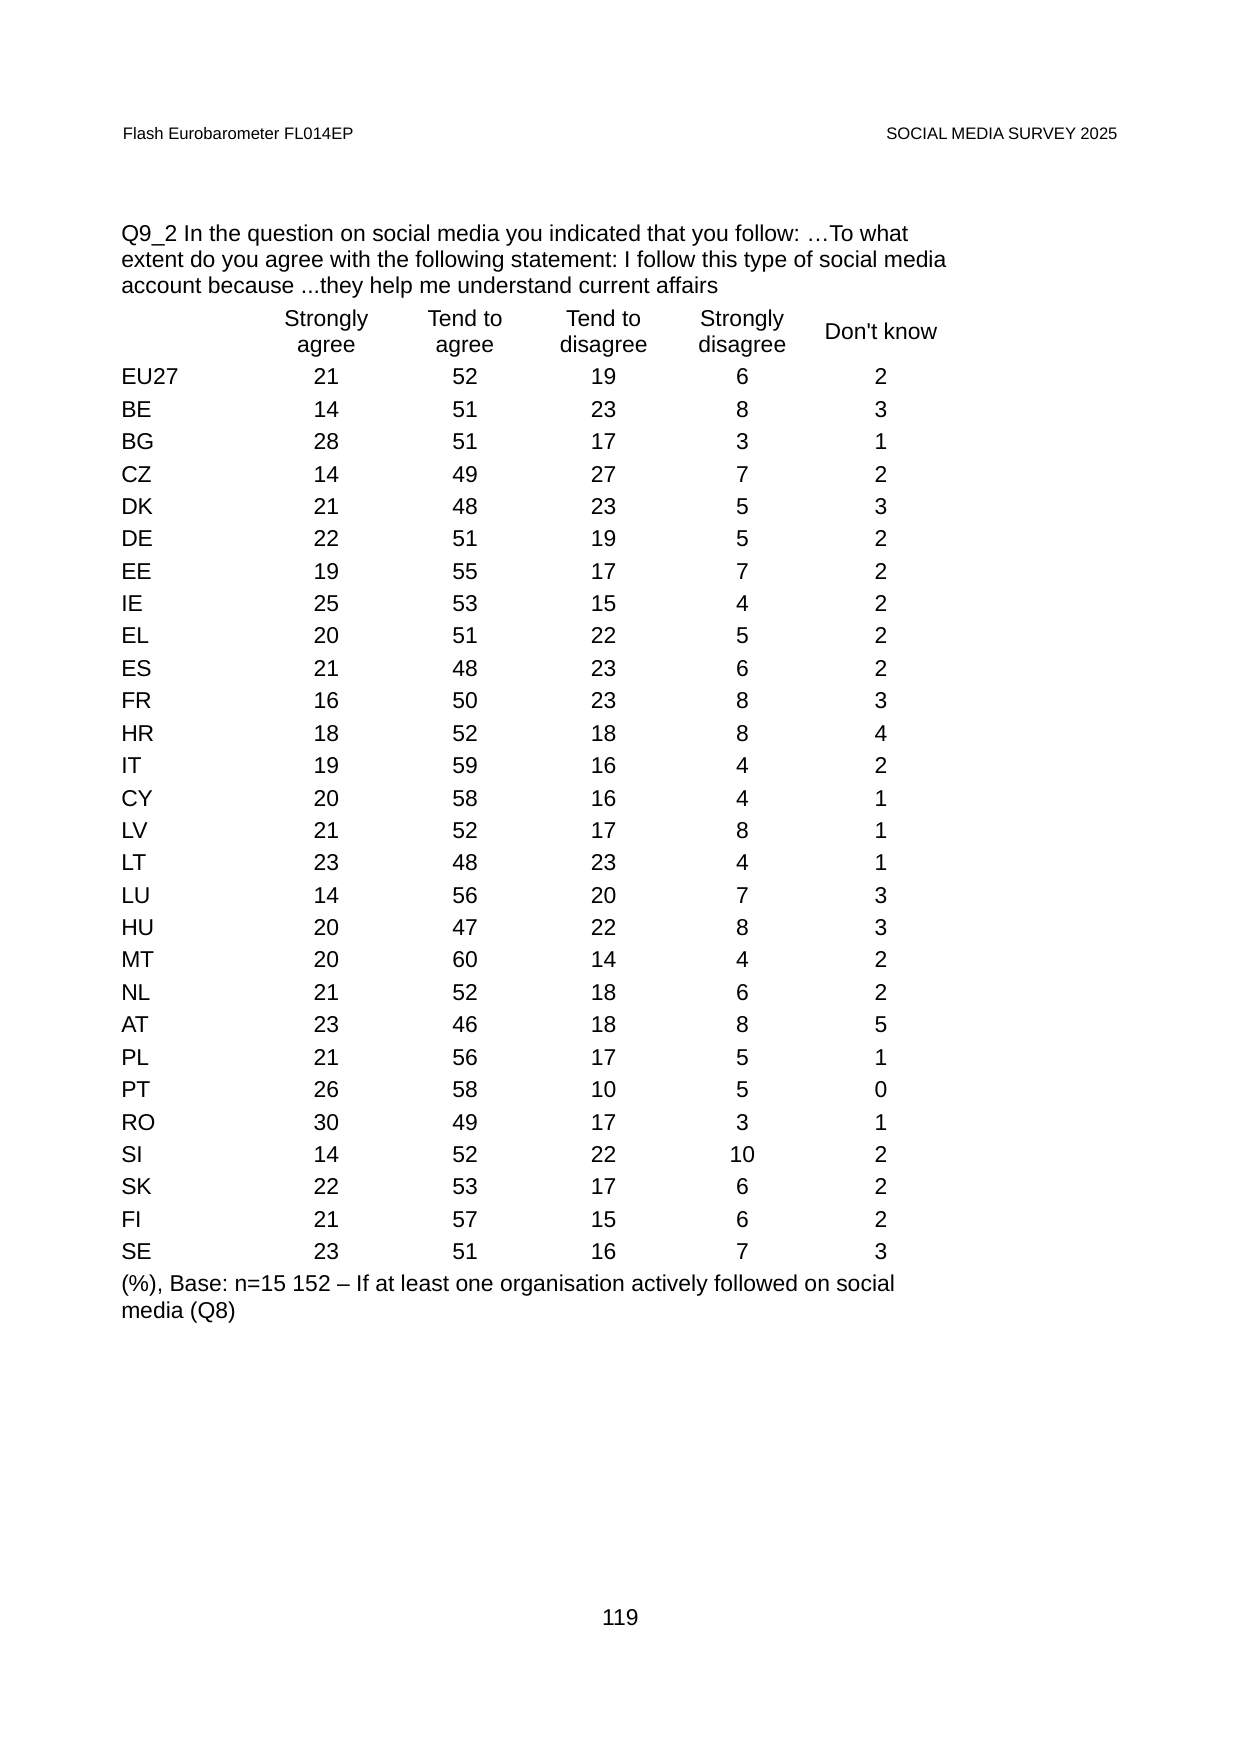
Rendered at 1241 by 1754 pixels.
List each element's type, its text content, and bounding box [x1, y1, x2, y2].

table_cell SI [118, 1138, 257, 1170]
table_cell 15 [534, 1203, 673, 1235]
table_cell 1 [811, 1105, 950, 1138]
table_cell 52 [395, 976, 534, 1008]
table_cell 5 [673, 1041, 811, 1073]
table_cell CY [118, 781, 257, 814]
table_cell 53 [395, 1170, 534, 1203]
table_cell 6 [673, 652, 811, 684]
table_cell 23 [534, 393, 673, 425]
table_cell 19 [534, 360, 673, 393]
table_cell 6 [673, 976, 811, 1008]
table_cell 6 [673, 1203, 811, 1235]
table_cell 10 [673, 1138, 811, 1170]
table_cell CZ [118, 458, 257, 490]
table_cell IT [118, 749, 257, 781]
table_cell IE [118, 587, 257, 619]
table_cell 18 [534, 717, 673, 749]
table_cell PL [118, 1041, 257, 1073]
table_cell 22 [257, 1170, 395, 1203]
table_cell 20 [257, 620, 395, 652]
table_cell 3 [811, 684, 950, 717]
table_cell 28 [257, 425, 395, 457]
table_cell MT [118, 944, 257, 976]
table_cell LT [118, 846, 257, 879]
table_cell 22 [257, 522, 395, 555]
table_cell 22 [534, 620, 673, 652]
table_cell 14 [257, 458, 395, 490]
table_cell 3 [673, 1105, 811, 1138]
table_cell 4 [673, 749, 811, 781]
table_cell 3 [811, 879, 950, 911]
table_cell FI [118, 1203, 257, 1235]
table_cell 51 [395, 1235, 534, 1267]
table_cell 2 [811, 944, 950, 976]
table_cell NL [118, 976, 257, 1008]
table_cell 17 [534, 425, 673, 457]
table_cell SK [118, 1170, 257, 1203]
table_cell 2 [811, 1203, 950, 1235]
table_cell 20 [534, 879, 673, 911]
table_cell 20 [257, 911, 395, 943]
table_cell 23 [534, 846, 673, 879]
table_cell BE [118, 393, 257, 425]
table_cell 53 [395, 587, 534, 619]
table_cell HR [118, 717, 257, 749]
table_cell Don't know [811, 302, 950, 360]
table_cell 22 [534, 1138, 673, 1170]
table_cell 2 [811, 522, 950, 555]
table_cell 23 [534, 652, 673, 684]
table_cell 58 [395, 1073, 534, 1105]
table_cell 8 [673, 1008, 811, 1041]
table_cell (%), Base: n=15 152 – If at least one organisation actively followed on social media (Q8) [118, 1268, 950, 1326]
table_cell Tend to disagree [534, 302, 673, 360]
table_cell 5 [673, 1073, 811, 1105]
table_cell 8 [673, 814, 811, 846]
table_cell 4 [811, 717, 950, 749]
table_cell 3 [811, 911, 950, 943]
table_cell 16 [257, 684, 395, 717]
table_cell 4 [673, 781, 811, 814]
table_cell 18 [257, 717, 395, 749]
table_cell 2 [811, 620, 950, 652]
table_cell 7 [673, 458, 811, 490]
table_cell 16 [534, 749, 673, 781]
table_cell 23 [534, 684, 673, 717]
table_cell 57 [395, 1203, 534, 1235]
table_cell EL [118, 620, 257, 652]
table_cell 4 [673, 944, 811, 976]
table_cell 18 [534, 976, 673, 1008]
table_cell 52 [395, 717, 534, 749]
table_cell 3 [811, 393, 950, 425]
table_cell 1 [811, 814, 950, 846]
table_cell 21 [257, 360, 395, 393]
table_cell 48 [395, 490, 534, 522]
table_cell 2 [811, 1170, 950, 1203]
table_cell 1 [811, 846, 950, 879]
table_cell 49 [395, 458, 534, 490]
table_cell 48 [395, 846, 534, 879]
table_cell 4 [673, 587, 811, 619]
table_cell 1 [811, 781, 950, 814]
table_cell 19 [257, 749, 395, 781]
table_cell 30 [257, 1105, 395, 1138]
table_cell LV [118, 814, 257, 846]
table_cell 59 [395, 749, 534, 781]
table_cell 21 [257, 814, 395, 846]
table_cell 16 [534, 781, 673, 814]
table_cell 50 [395, 684, 534, 717]
table_cell 2 [811, 360, 950, 393]
table_cell 2 [811, 587, 950, 619]
table_cell 27 [534, 458, 673, 490]
table_cell 51 [395, 393, 534, 425]
table_cell 51 [395, 522, 534, 555]
table_cell 21 [257, 1041, 395, 1073]
table_cell [118, 302, 257, 360]
table_cell 20 [257, 944, 395, 976]
table_cell 8 [673, 393, 811, 425]
table_cell 20 [257, 781, 395, 814]
table_cell 1 [811, 1041, 950, 1073]
table_cell Strongly disagree [673, 302, 811, 360]
table_cell 3 [673, 425, 811, 457]
table_cell 21 [257, 652, 395, 684]
table_cell 5 [673, 620, 811, 652]
table_cell 7 [673, 555, 811, 587]
table_cell 8 [673, 717, 811, 749]
table_cell 17 [534, 1170, 673, 1203]
table_cell 4 [673, 846, 811, 879]
table_cell 21 [257, 490, 395, 522]
table_cell 7 [673, 879, 811, 911]
table_cell SE [118, 1235, 257, 1267]
table_cell 46 [395, 1008, 534, 1041]
table_cell 49 [395, 1105, 534, 1138]
table_cell 25 [257, 587, 395, 619]
table_cell 51 [395, 620, 534, 652]
table_cell 3 [811, 490, 950, 522]
table_cell 15 [534, 587, 673, 619]
table_cell Tend to agree [395, 302, 534, 360]
table_cell 17 [534, 1041, 673, 1073]
table_cell FR [118, 684, 257, 717]
table_cell 52 [395, 360, 534, 393]
table_cell 14 [257, 1138, 395, 1170]
table_cell 26 [257, 1073, 395, 1105]
table_cell 5 [673, 522, 811, 555]
table_cell 14 [257, 879, 395, 911]
table_cell 19 [534, 522, 673, 555]
table_cell 3 [811, 1235, 950, 1267]
table_cell 18 [534, 1008, 673, 1041]
table_cell 2 [811, 976, 950, 1008]
table_cell 14 [257, 393, 395, 425]
table_cell 56 [395, 1041, 534, 1073]
table_cell 8 [673, 911, 811, 943]
table_cell 58 [395, 781, 534, 814]
table_cell 10 [534, 1073, 673, 1105]
table_cell 48 [395, 652, 534, 684]
table_cell 14 [534, 944, 673, 976]
table_cell 23 [257, 1008, 395, 1041]
table_cell HU [118, 911, 257, 943]
table_cell 17 [534, 1105, 673, 1138]
table_cell 52 [395, 1138, 534, 1170]
table_cell 6 [673, 360, 811, 393]
table_cell PT [118, 1073, 257, 1105]
table_cell RO [118, 1105, 257, 1138]
table_cell EE [118, 555, 257, 587]
table_cell 23 [257, 846, 395, 879]
table_cell ES [118, 652, 257, 684]
table_cell 2 [811, 652, 950, 684]
table_cell EU27 [118, 360, 257, 393]
table_cell 51 [395, 425, 534, 457]
table_cell 2 [811, 458, 950, 490]
table_cell 17 [534, 555, 673, 587]
table_cell 8 [673, 684, 811, 717]
table_cell 23 [534, 490, 673, 522]
table_cell 17 [534, 814, 673, 846]
table_cell LU [118, 879, 257, 911]
table_cell 6 [673, 1170, 811, 1203]
table_cell 47 [395, 911, 534, 943]
table_cell 23 [257, 1235, 395, 1267]
table_cell 2 [811, 555, 950, 587]
table_cell 1 [811, 425, 950, 457]
table_cell 21 [257, 1203, 395, 1235]
table_cell 22 [534, 911, 673, 943]
table_cell BG [118, 425, 257, 457]
table_cell 19 [257, 555, 395, 587]
table_cell 55 [395, 555, 534, 587]
table_cell 16 [534, 1235, 673, 1267]
table_cell 5 [811, 1008, 950, 1041]
table_cell DE [118, 522, 257, 555]
table_cell 56 [395, 879, 534, 911]
table_cell Strongly agree [257, 302, 395, 360]
table_cell 60 [395, 944, 534, 976]
table_cell AT [118, 1008, 257, 1041]
table_cell DK [118, 490, 257, 522]
table_cell 5 [673, 490, 811, 522]
table_header Q9_2 In the question on social media you indicated that you follow: …To what extent do you agree with the following statement: I follow this type of social media account because ...they help me understand current affairs [118, 217, 950, 302]
table_cell 2 [811, 749, 950, 781]
table_cell 0 [811, 1073, 950, 1105]
table_cell 21 [257, 976, 395, 1008]
table_cell 7 [673, 1235, 811, 1267]
table_cell 2 [811, 1138, 950, 1170]
table_cell 52 [395, 814, 534, 846]
